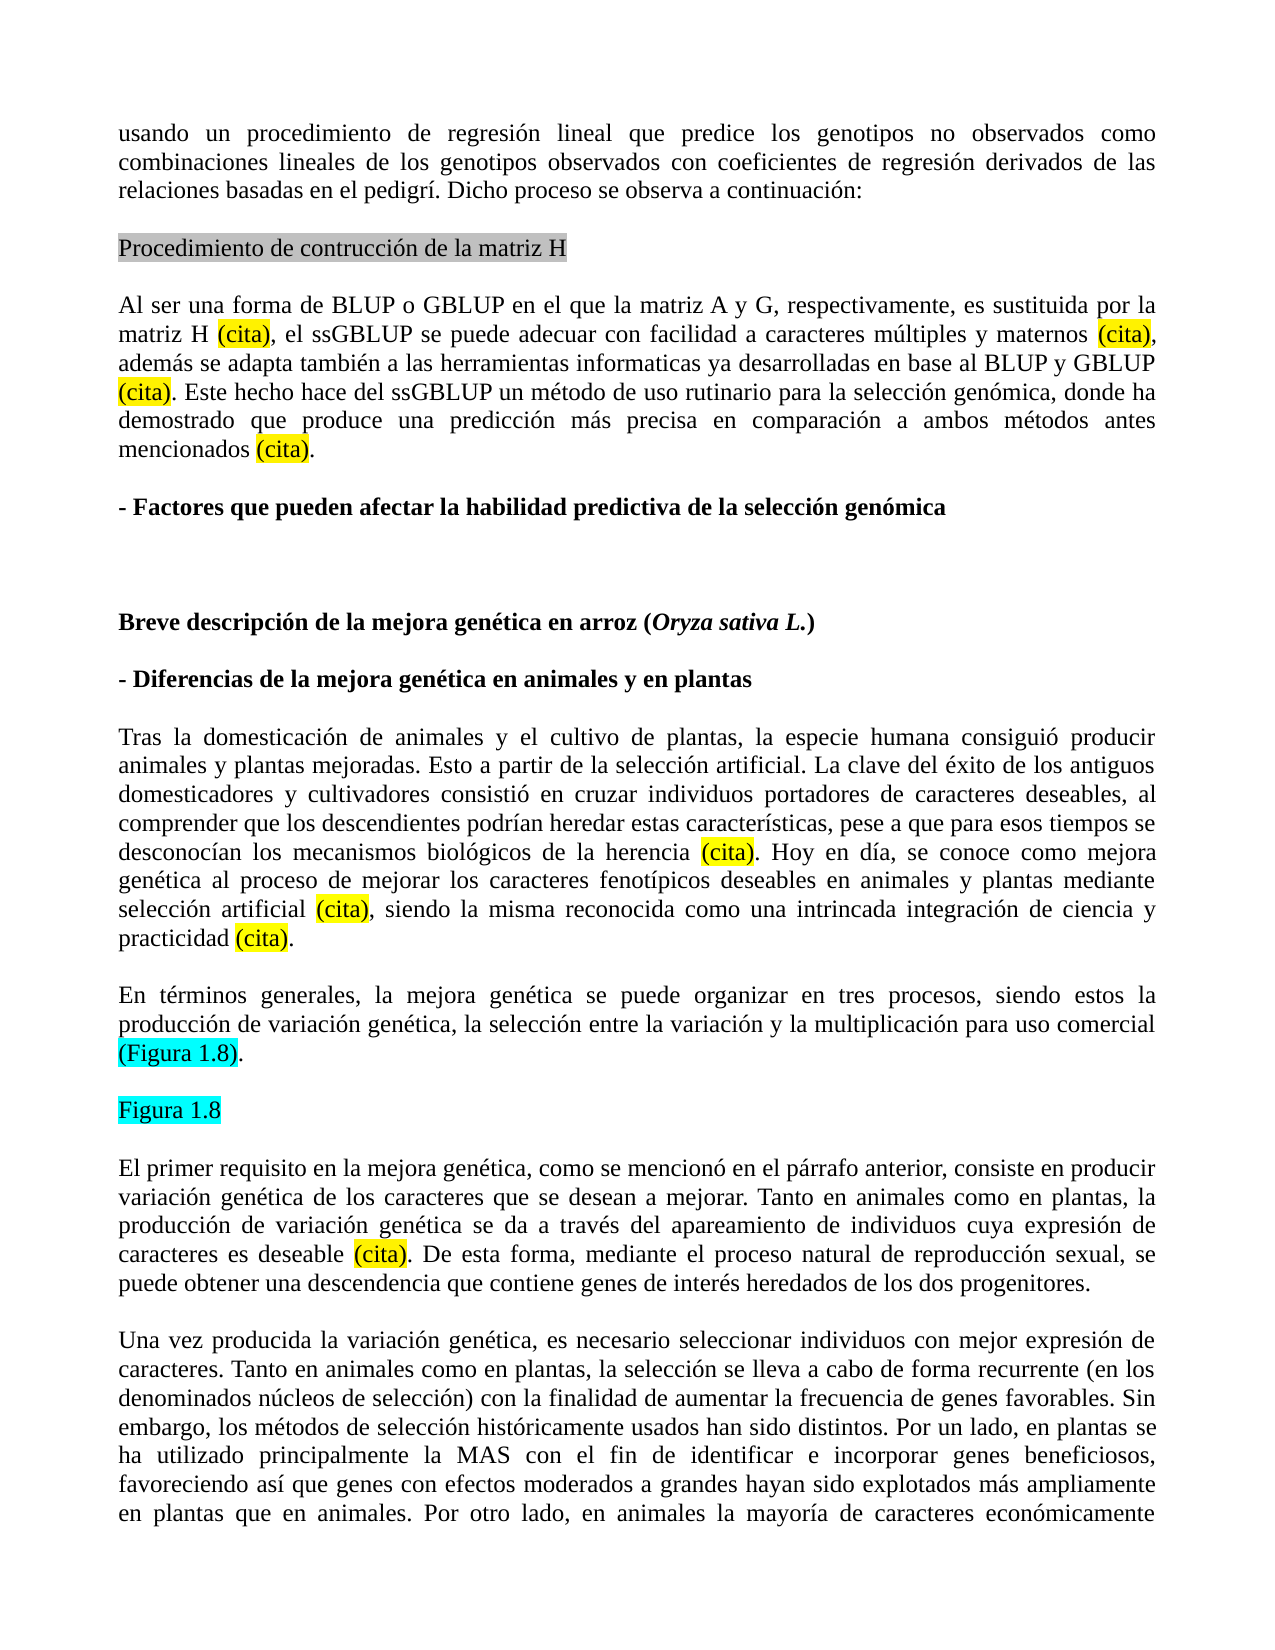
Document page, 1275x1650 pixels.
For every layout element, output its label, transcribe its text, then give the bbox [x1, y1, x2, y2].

text Tras la domesticación de animales y el cultivo de plantas, la especie humana consiguió producir animales y plantas mejoradas. Esto a partir de la selección artificial. La clave del éxito de los antiguos domesticadores y cultivadores consistió en cruzar individuos portadores de caracteres deseables, al comprender que los descendientes podrían heredar estas características, pese a que para esos tiempos se desconocían los mecanismos biológicos de la herencia (cita). Hoy en día, se conoce como mejora genética al proceso de mejorar los caracteres fenotípicos deseables en animales y plantas mediante selección artificial (cita), siendo la misma reconocida como una intrincada integración de ciencia y practicidad (cita). [118, 722, 1157, 952]
text El primer requisito en la mejora genética, como se mencionó en el párrafo anterior, consiste en producir variación genética de los caracteres que se desean a mejorar. Tanto en animales como en plantas, la producción de variación genética se da a través del apareamiento de individuos cuya expresión de caracteres es deseable (cita). De esta forma, mediante el proceso natural de reproducción sexual, se puede obtener una descendencia que contiene genes de interés heredados de los dos progenitores. [118, 1153, 1157, 1297]
text usando un procedimiento de regresión lineal que predice los genotipos no observados como combinaciones lineales de los genotipos observados con coeficientes de regresión derivados de las relaciones basadas en el pedigrí. Dicho proceso se observa a continuación: [118, 118, 1157, 204]
text Al ser una forma de BLUP o GBLUP en el que la matriz A y G, respectivamente, es sustituida por la matriz H (cita), el ssGBLUP se puede adecuar con facilidad a caracteres múltiples y maternos (cita), además se adapta también a las herramientas informaticas ya desarrolladas en base al BLUP y GBLUP (cita). Este hecho hace del ssGBLUP un método de uso rutinario para la selección genómica, donde ha demostrado que produce una predicción más precisa en comparación a ambos métodos antes mencionados (cita). [118, 291, 1157, 463]
text Breve descripción de la mejora genética en arroz (Oryza sativa L.) [118, 607, 1157, 636]
text - Diferencias de la mejora genética en animales y en plantas [118, 664, 1157, 693]
text Una vez producida la variación genética, es necesario seleccionar individuos con mejor expresión de caracteres. Tanto en animales como en plantas, la selección se lleva a cabo de forma recurrente (en los denominados núcleos de selección) con la finalidad de aumentar la frecuencia de genes favorables. Sin embargo, los métodos de selección históricamente usados han sido distintos. Por un lado, en plantas se ha utilizado principalmente la MAS con el fin de identificar e incorporar genes beneficiosos, favoreciendo así que genes con efectos moderados a grandes hayan sido explotados más ampliamente en plantas que en animales. Por otro lado, en animales la mayoría de caracteres económicamente [118, 1326, 1157, 1527]
text En términos generales, la mejora genética se puede organizar en tres procesos, siendo estos la producción de variación genética, la selección entre la variación y la multiplicación para uso comercial (Figura 1.8). [118, 981, 1157, 1067]
text Figura 1.8 [118, 1096, 1157, 1124]
text - Factores que pueden afectar la habilidad predictiva de la selección genómica [118, 492, 1157, 521]
text Procedimiento de contrucción de la matriz H [118, 233, 1157, 262]
